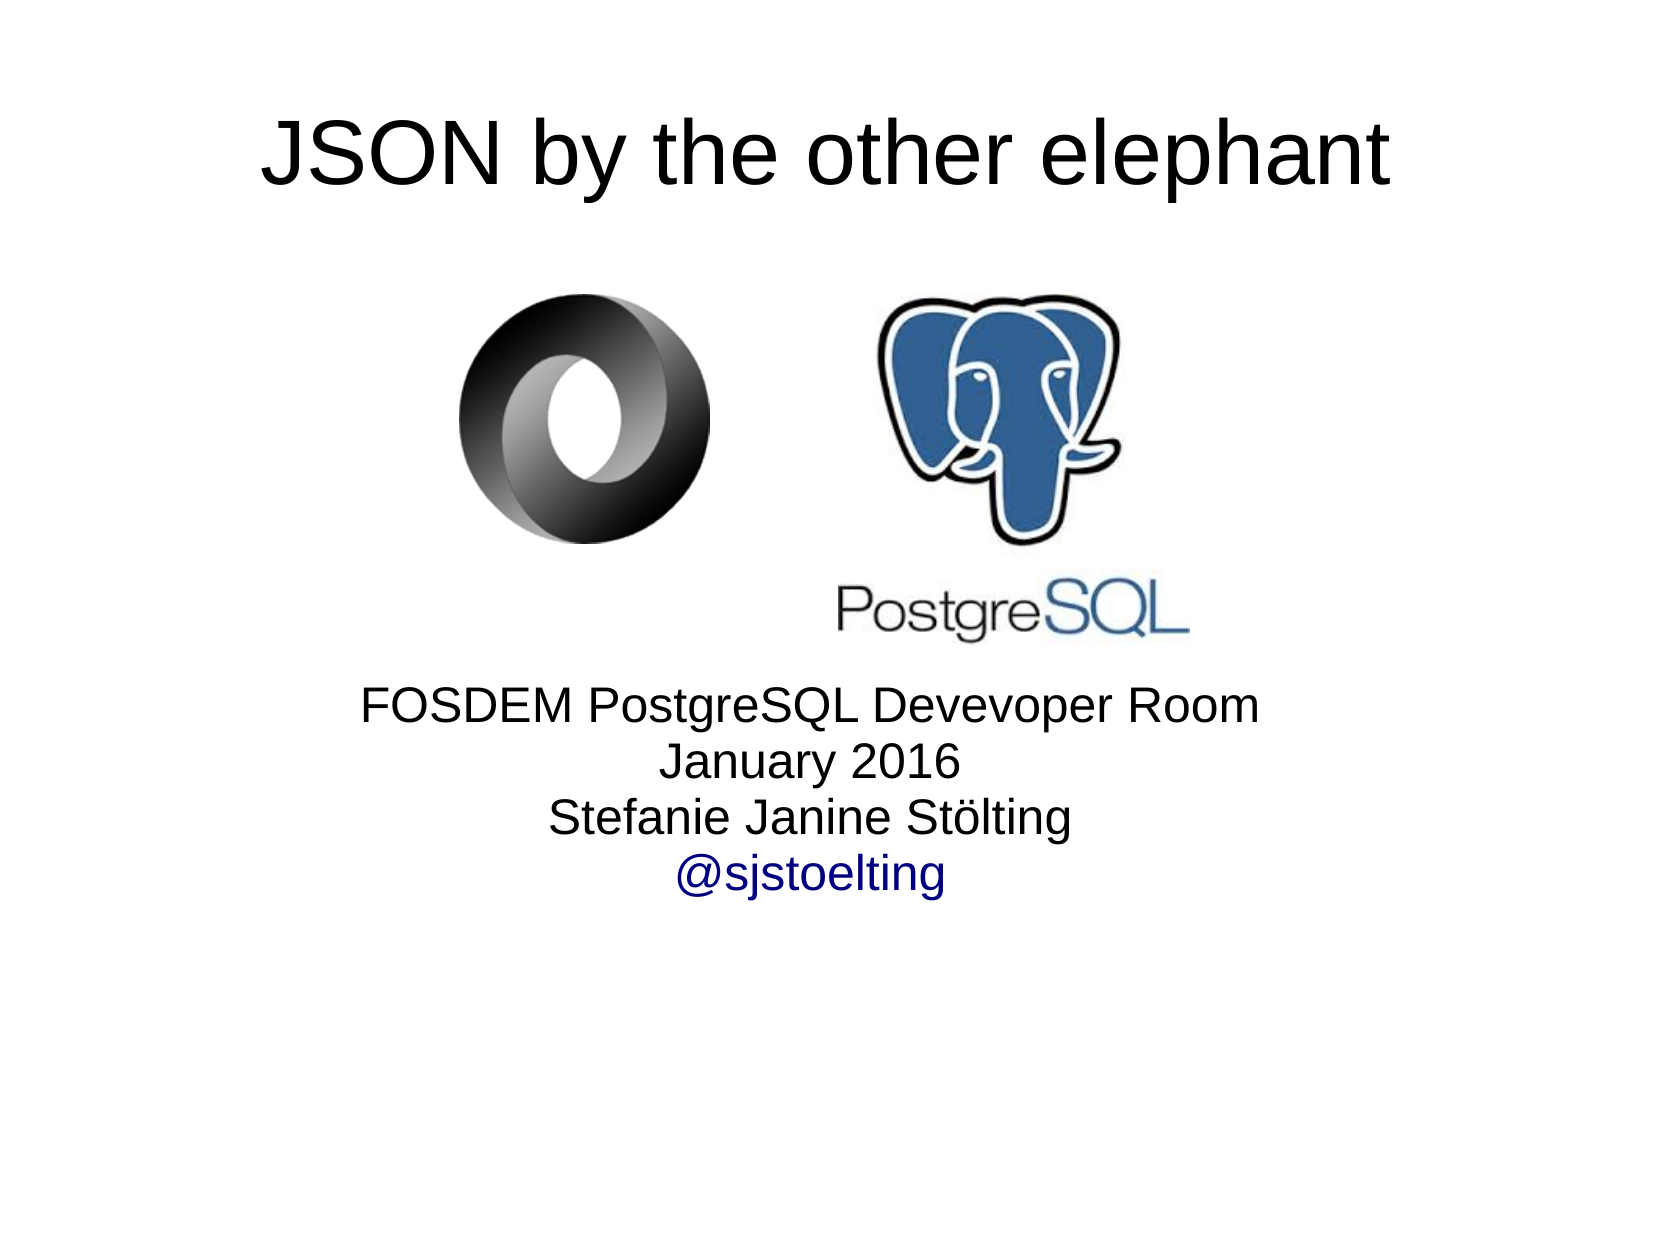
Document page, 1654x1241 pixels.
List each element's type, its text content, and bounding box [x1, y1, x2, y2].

picture [838, 294, 1190, 646]
title JSON by the other elephant [82, 49, 1571, 257]
picture [459, 294, 710, 545]
subtitle FOSDEM PostgreSQL Devevoper Room January 2016 Stefanie Janine Stölting @sjstoelting [82, 290, 1538, 1010]
